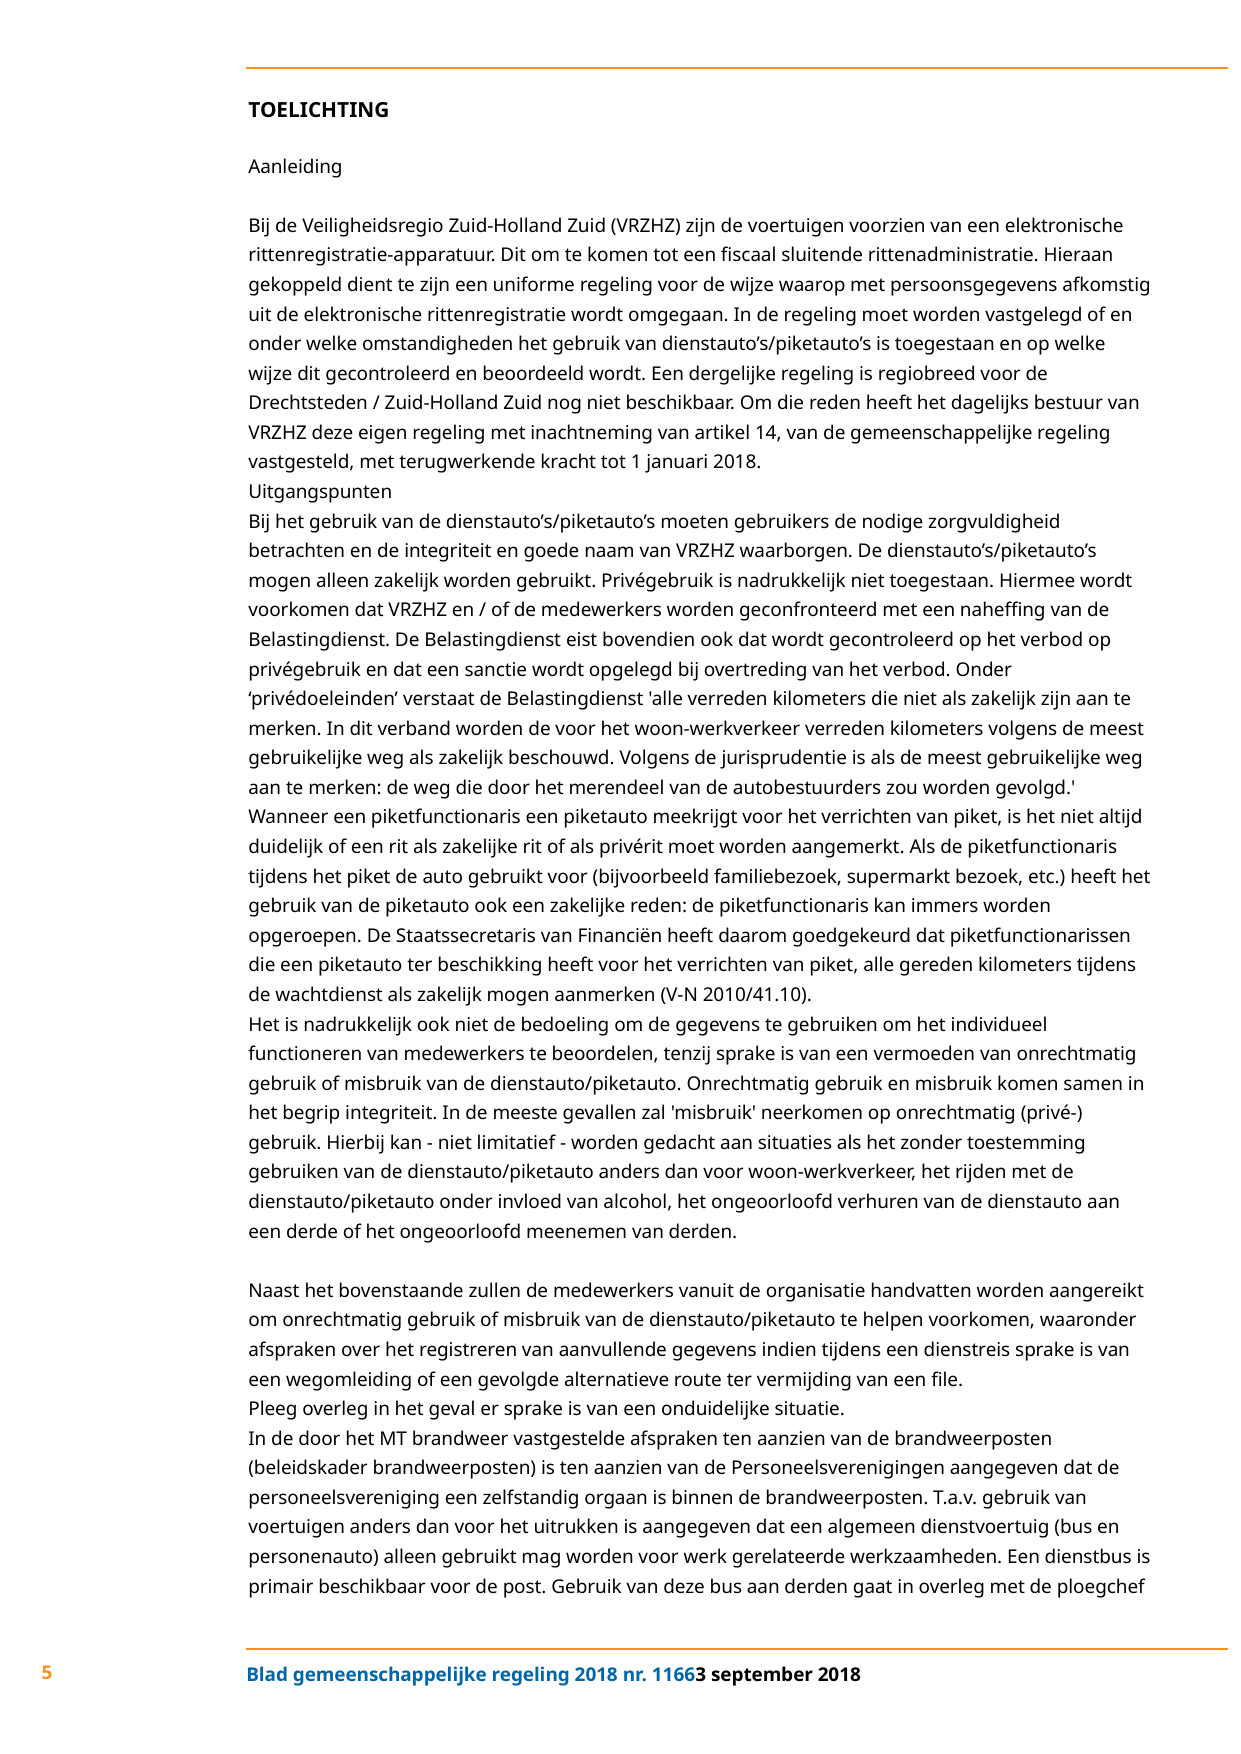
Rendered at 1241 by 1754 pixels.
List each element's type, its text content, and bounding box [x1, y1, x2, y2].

picture [41, 47, 231, 172]
text Aanleiding [248, 153, 1152, 179]
text Uitgangspunten [248, 478, 1152, 504]
text Bij de Veiligheidsregio Zuid-Holland Zuid (VRZHZ) zijn de voertuigen voorzien van een elektronische rittenregistratie-apparatuur. Dit om te komen tot een fiscaal sluitende rittenadministratie. Hieraan gekoppeld dient te zijn een uniforme regeling voor de wijze waarop met persoonsgegevens afkomstig uit de elektronische rittenregistratie wordt omgegaan. In de regeling moet worden vastgelegd of en onder welke omstandigheden het gebruik van dienstauto’s/piketauto’s is toegestaan en op welke wijze dit gecontroleerd en beoordeeld wordt. Een dergelijke regeling is regiobreed voor de Drechtsteden / Zuid-Holland Zuid nog niet beschikbaar. Om die reden heeft het dagelijks bestuur van VRZHZ deze eigen regeling met inachtneming van artikel 14, van de gemeenschappelijke regeling vastgesteld, met terugwerkende kracht tot 1 januari 2018. [248, 212, 1152, 474]
text Het is nadrukkelijk ook niet de bedoeling om de gegevens te gebruiken om het individueel functioneren van medewerkers te beoordelen, tenzij sprake is van een vermoeden van onrechtmatig gebruik of misbruik van de dienstauto/piketauto. Onrechtmatig gebruik en misbruik komen samen in het begrip integriteit. In de meeste gevallen zal 'misbruik' neerkomen op onrechtmatig (privé-) gebruik. Hierbij kan - niet limitatief - worden gedacht aan situaties als het zonder toestemming gebruiken van de dienstauto/piketauto anders dan voor woon-werkverkeer, het rijden met de dienstauto/piketauto onder invloed van alcohol, het ongeoorloofd verhuren van de dienstauto aan een derde of het ongeoorloofd meenemen van derden. [248, 1011, 1152, 1244]
text In de door het MT brandweer vastgestelde afspraken ten aanzien van de brandweerposten (beleidskader brandweerposten) is ten aanzien van de Personeelsverenigingen aangegeven dat de personeelsvereniging een zelfstandig orgaan is binnen de brandweerposten. T.a.v. gebruik van voertuigen anders dan voor het uitrukken is aangegeven dat een algemeen dienstvoertuig (bus en personenauto) alleen gebruikt mag worden voor werk gerelateerde werkzaamheden. Een dienstbus is primair beschikbaar voor de post. Gebruik van deze bus aan derden gaat in overleg met de ploegchef [248, 1425, 1152, 1599]
text TOELICHTING [248, 95, 1152, 123]
text Pleeg overleg in het geval er sprake is van een onduidelijke situatie. [248, 1395, 1152, 1421]
text Bij het gebruik van de dienstauto’s/piketauto’s moeten gebruikers de nodige zorgvuldigheid betrachten en de integriteit en goede naam van VRZHZ waarborgen. De dienstauto’s/piketauto’s mogen alleen zakelijk worden gebruikt. Privégebruik is nadrukkelijk niet toegestaan. Hiermee wordt voorkomen dat VRZHZ en / of de medewerkers worden geconfronteerd met een naheffing van de Belastingdienst. De Belastingdienst eist bovendien ook dat wordt gecontroleerd op het verbod op privégebruik en dat een sanctie wordt opgelegd bij overtreding van het verbod. Onder ‘privédoeleinden’ verstaat de Belastingdienst 'alle verreden kilometers die niet als zakelijk zijn aan te merken. In dit verband worden de voor het woon-werkverkeer verreden kilometers volgens de meest gebruikelijke weg als zakelijk beschouwd. Volgens de jurisprudentie is als de meest gebruikelijke weg aan te merken: de weg die door het merendeel van de autobestuurders zou worden gevolgd.' [248, 508, 1152, 800]
text Naast het bovenstaande zullen de medewerkers vanuit de organisatie handvatten worden aangereikt om onrechtmatig gebruik of misbruik van de dienstauto/piketauto te helpen voorkomen, waaronder afspraken over het registreren van aanvullende gegevens indien tijdens een dienstreis sprake is van een wegomleiding of een gevolgde alternatieve route ter vermijding van een file. [248, 1277, 1152, 1392]
text Wanneer een piketfunctionaris een piketauto meekrijgt voor het verrichten van piket, is het niet altijd duidelijk of een rit als zakelijke rit of als privérit moet worden aangemerkt. Als de piketfunctionaris tijdens het piket de auto gebruikt voor (bijvoorbeeld familiebezoek, supermarkt bezoek, etc.) heeft het gebruik van de piketauto ook een zakelijke reden: de piketfunctionaris kan immers worden opgeroepen. De Staatssecretaris van Financiën heeft daarom goedgekeurd dat piketfunctionarissen die een piketauto ter beschikking heeft voor het verrichten van piket, alle gereden kilometers tijdens de wachtdienst als zakelijk mogen aanmerken (V-N 2010/41.10). [248, 804, 1152, 1007]
